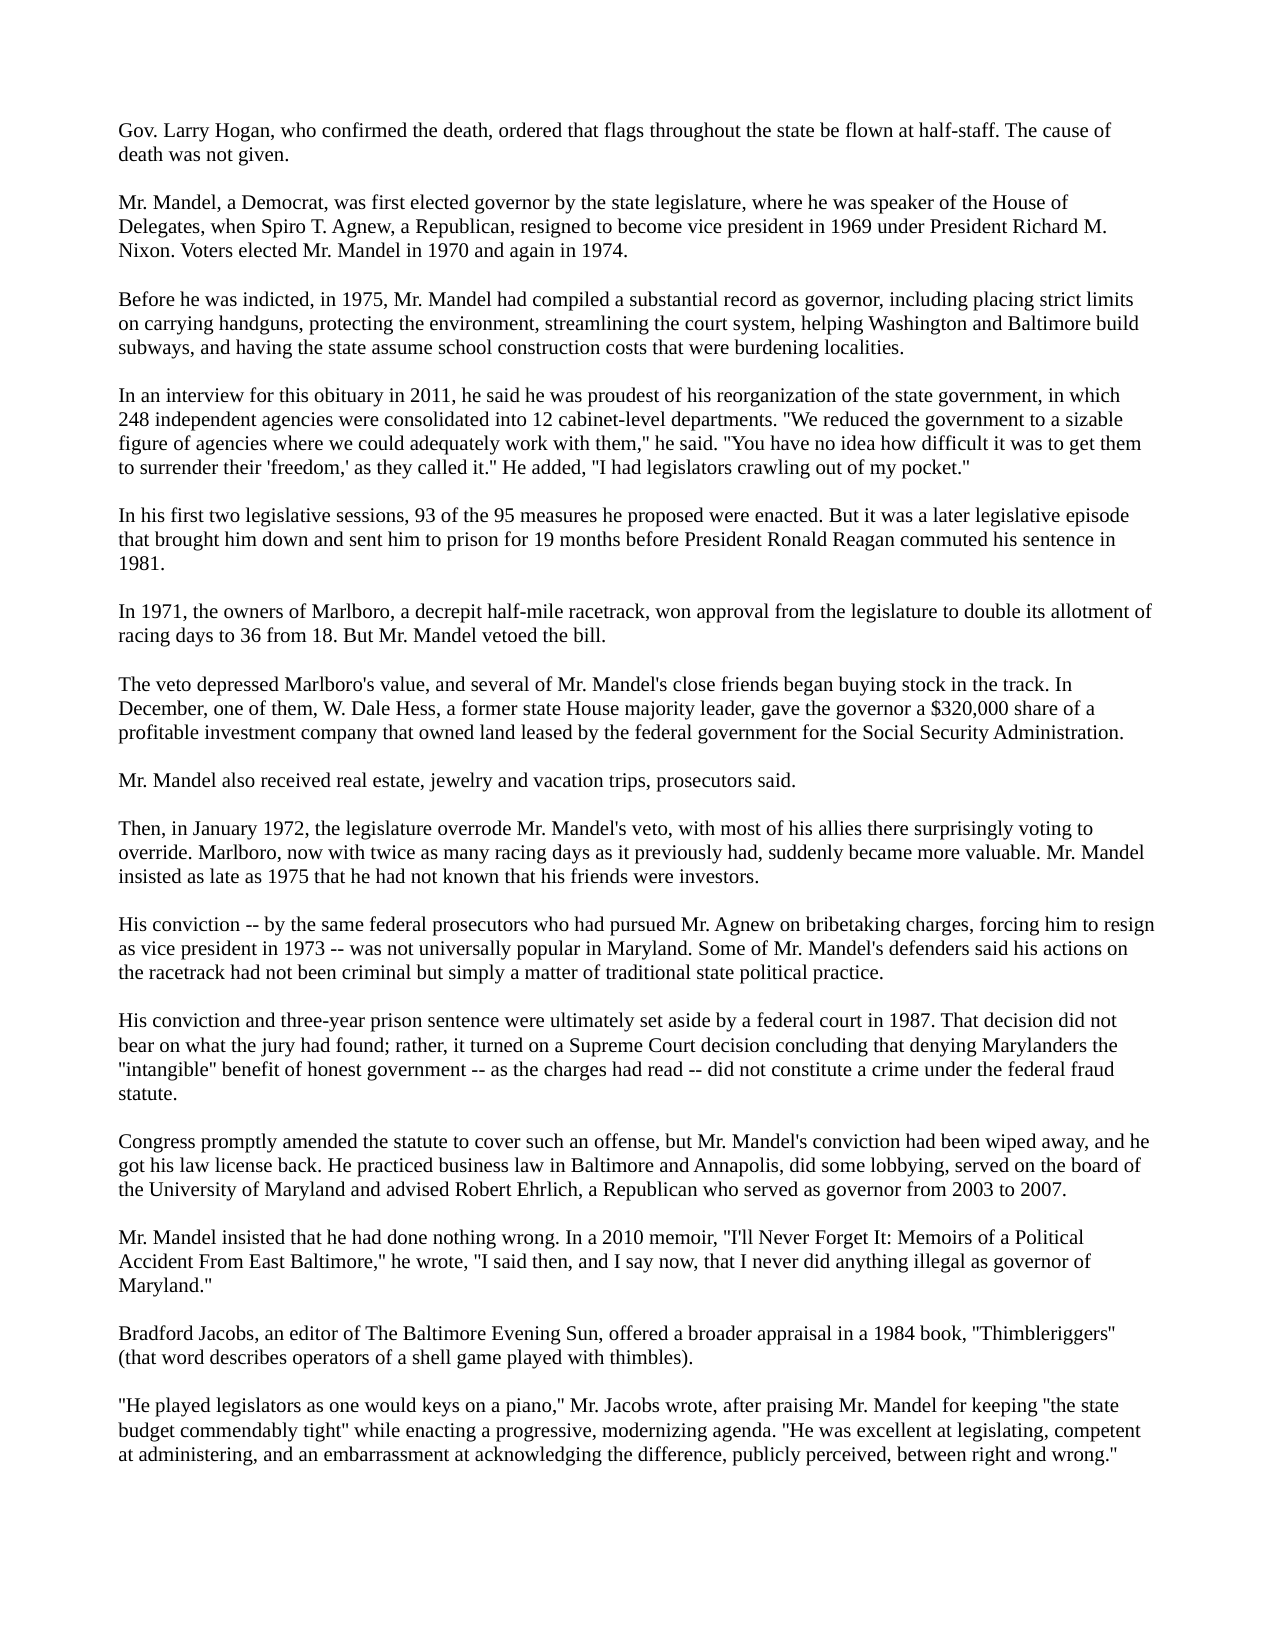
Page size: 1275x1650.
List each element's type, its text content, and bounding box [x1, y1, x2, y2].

text Mr. Mandel also received real estate, jewelry and vacation trips, prosecutors said. [118, 768, 1157, 792]
text In 1971, the owners of Marlboro, a decrepit half-mile racetrack, won approval from the legislature to double its allotment of racing days to 36 from 18. But Mr. Mandel vetoed the bill. [118, 599, 1157, 647]
text His conviction -- by the same federal prosecutors who had pursued Mr. Agnew on bribetaking charges, forcing him to resign as vice president in 1973 -- was not universally popular in Maryland. Some of Mr. Mandel's defenders said his actions on the racetrack had not been criminal but simply a matter of traditional state political practice. [118, 912, 1157, 984]
text Congress promptly amended the statute to cover such an offense, but Mr. Mandel's conviction had been wiped away, and he got his law license back. He practiced business law in Baltimore and Annapolis, did some lobbying, served on the board of the University of Maryland and advised Robert Ehrlich, a Republican who served as governor from 2003 to 2007. [118, 1129, 1157, 1201]
text In his first two legislative sessions, 93 of the 95 measures he proposed were enacted. But it was a later legislative episode that brought him down and sent him to prison for 19 months before President Ronald Reagan commuted his sentence in 1981. [118, 503, 1157, 575]
text The veto depressed Marlboro's value, and several of Mr. Mandel's close friends began buying stock in the track. In December, one of them, W. Dale Hess, a former state House majority leader, gave the governor a $320,000 share of a profitable investment company that owned land leased by the federal government for the Social Security Administration. [118, 672, 1157, 744]
text In an interview for this obituary in 2011, he said he was proudest of his reorganization of the state government, in which 248 independent agencies were consolidated into 12 cabinet-level departments. ''We reduced the government to a sizable figure of agencies where we could adequately work with them,'' he said. ''You have no idea how difficult it was to get them to surrender their 'freedom,' as they called it.'' He added, ''I had legislators crawling out of my pocket.'' [118, 383, 1157, 479]
text Then, in January 1972, the legislature overrode Mr. Mandel's veto, with most of his allies there surprisingly voting to override. Marlboro, now with twice as many racing days as it previously had, suddenly became more valuable. Mr. Mandel insisted as late as 1975 that he had not known that his friends were investors. [118, 816, 1157, 888]
text Before he was indicted, in 1975, Mr. Mandel had compiled a substantial record as governor, including placing strict limits on carrying handguns, protecting the environment, streamlining the court system, helping Washington and Baltimore build subways, and having the state assume school construction costs that were burdening localities. [118, 287, 1157, 359]
text Bradford Jacobs, an editor of The Baltimore Evening Sun, offered a broader appraisal in a 1984 book, ''Thimbleriggers'' (that word describes operators of a shell game played with thimbles). [118, 1321, 1157, 1369]
text Gov. Larry Hogan, who confirmed the death, ordered that flags throughout the state be flown at half-staff. The cause of death was not given. [118, 118, 1157, 166]
text His conviction and three-year prison sentence were ultimately set aside by a federal court in 1987. That decision did not bear on what the jury had found; rather, it turned on a Supreme Court decision concluding that denying Marylanders the ''intangible'' benefit of honest government -- as the charges had read -- did not constitute a crime under the federal fraud statute. [118, 1008, 1157, 1105]
text ''He played legislators as one would keys on a piano,'' Mr. Jacobs wrote, after praising Mr. Mandel for keeping ''the state budget commendably tight'' while enacting a progressive, modernizing agenda. ''He was excellent at legislating, competent at administering, and an embarrassment at acknowledging the difference, publicly perceived, between right and wrong.'' [118, 1393, 1157, 1466]
text Mr. Mandel, a Democrat, was first elected governor by the state legislature, where he was speaker of the House of Delegates, when Spiro T. Agnew, a Republican, resigned to become vice president in 1969 under President Richard M. Nixon. Voters elected Mr. Mandel in 1970 and again in 1974. [118, 190, 1157, 262]
text Mr. Mandel insisted that he had done nothing wrong. In a 2010 memoir, ''I'll Never Forget It: Memoirs of a Political Accident From East Baltimore,'' he wrote, ''I said then, and I say now, that I never did anything illegal as governor of Maryland.'' [118, 1225, 1157, 1297]
